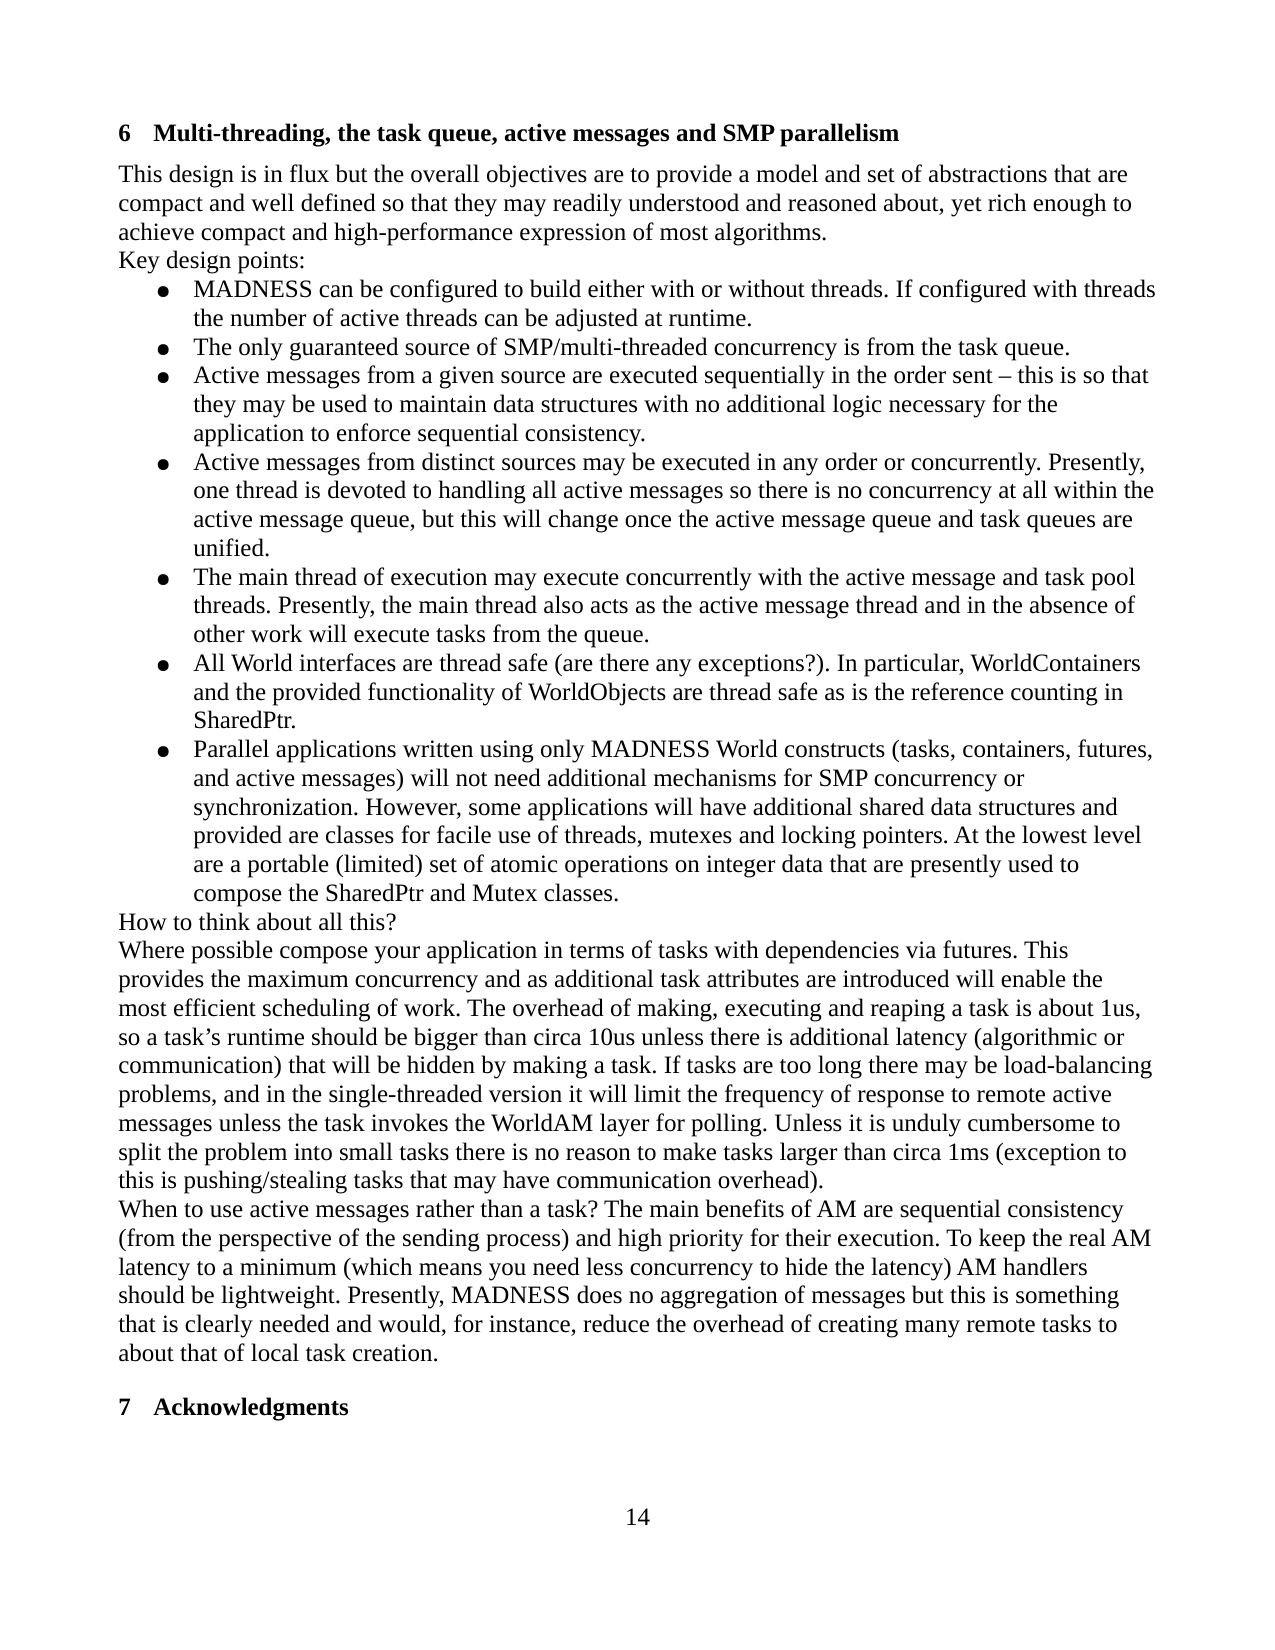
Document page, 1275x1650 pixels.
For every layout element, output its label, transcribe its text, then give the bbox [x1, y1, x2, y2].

list The only guaranteed source of SMP/multi-threaded concurrency is from the task queue. [156, 332, 1157, 361]
list The main thread of execution may execute concurrently with the active message and task pool threads. Presently, the main thread also acts as the active message thread and in the absence of other work will execute tasks from the queue. [156, 562, 1157, 648]
list Active messages from a given source are executed sequentially in the order sent – this is so that they may be used to maintain data structures with no additional logic necessary for the application to enforce sequential consistency. [156, 361, 1157, 447]
text This design is in flux but the overall objectives are to provide a model and set of abstractions that are compact and well defined so that they may readily understood and reasoned about, yet rich enough to achieve compact and high-performance expression of most algorithms. [118, 159, 1157, 246]
subtitle Acknowledgments [118, 1392, 1157, 1421]
list Parallel applications written using only MADNESS World constructs (tasks, containers, futures, and active messages) will not need additional mechanisms for SMP concurrency or synchronization. However, some applications will have additional shared data structures and provided are classes for facile use of threads, mutexes and locking pointers. At the lowest level are a portable (limited) set of atomic operations on integer data that are presently used to compose the SharedPtr and Mutex classes. [156, 734, 1157, 907]
list All World interfaces are thread safe (are there any exceptions?). In particular, WorldContainers and the provided functionality of WorldObjects are thread safe as is the reference counting in SharedPtr. [156, 648, 1157, 734]
subtitle Multi-threading, the task queue, active messages and SMP parallelism [118, 118, 1157, 147]
text How to think about all this? [118, 907, 1157, 936]
list Active messages from distinct sources may be executed in any order or concurrently. Presently, one thread is devoted to handling all active messages so there is no concurrency at all within the active message queue, but this will change once the active message queue and task queues are unified. [156, 447, 1157, 562]
list MADNESS can be configured to build either with or without threads. If configured with threads the number of active threads can be adjusted at runtime. [156, 274, 1157, 332]
text When to use active messages rather than a task? The main benefits of AM are sequential consistency (from the perspective of the sending process) and high priority for their execution. To keep the real AM latency to a minimum (which means you need less concurrency to hide the latency) AM handlers should be lightweight. Presently, MADNESS does no aggregation of messages but this is something that is clearly needed and would, for instance, reduce the overhead of creating many remote tasks to about that of local task creation. [118, 1194, 1157, 1367]
text Where possible compose your application in terms of tasks with dependencies via futures. This provides the maximum concurrency and as additional task attributes are introduced will enable the most efficient scheduling of work. The overhead of making, executing and reaping a task is about 1us, so a task’s runtime should be bigger than circa 10us unless there is additional latency (algorithmic or communication) that will be hidden by making a task. If tasks are too long there may be load-balancing problems, and in the single-threaded version it will limit the frequency of response to remote active messages unless the task invokes the WorldAM layer for polling. Unless it is unduly cumbersome to split the problem into small tasks there is no reason to make tasks larger than circa 1ms (exception to this is pushing/stealing tasks that may have communication overhead). [118, 936, 1157, 1194]
text Key design points: [118, 246, 1157, 274]
